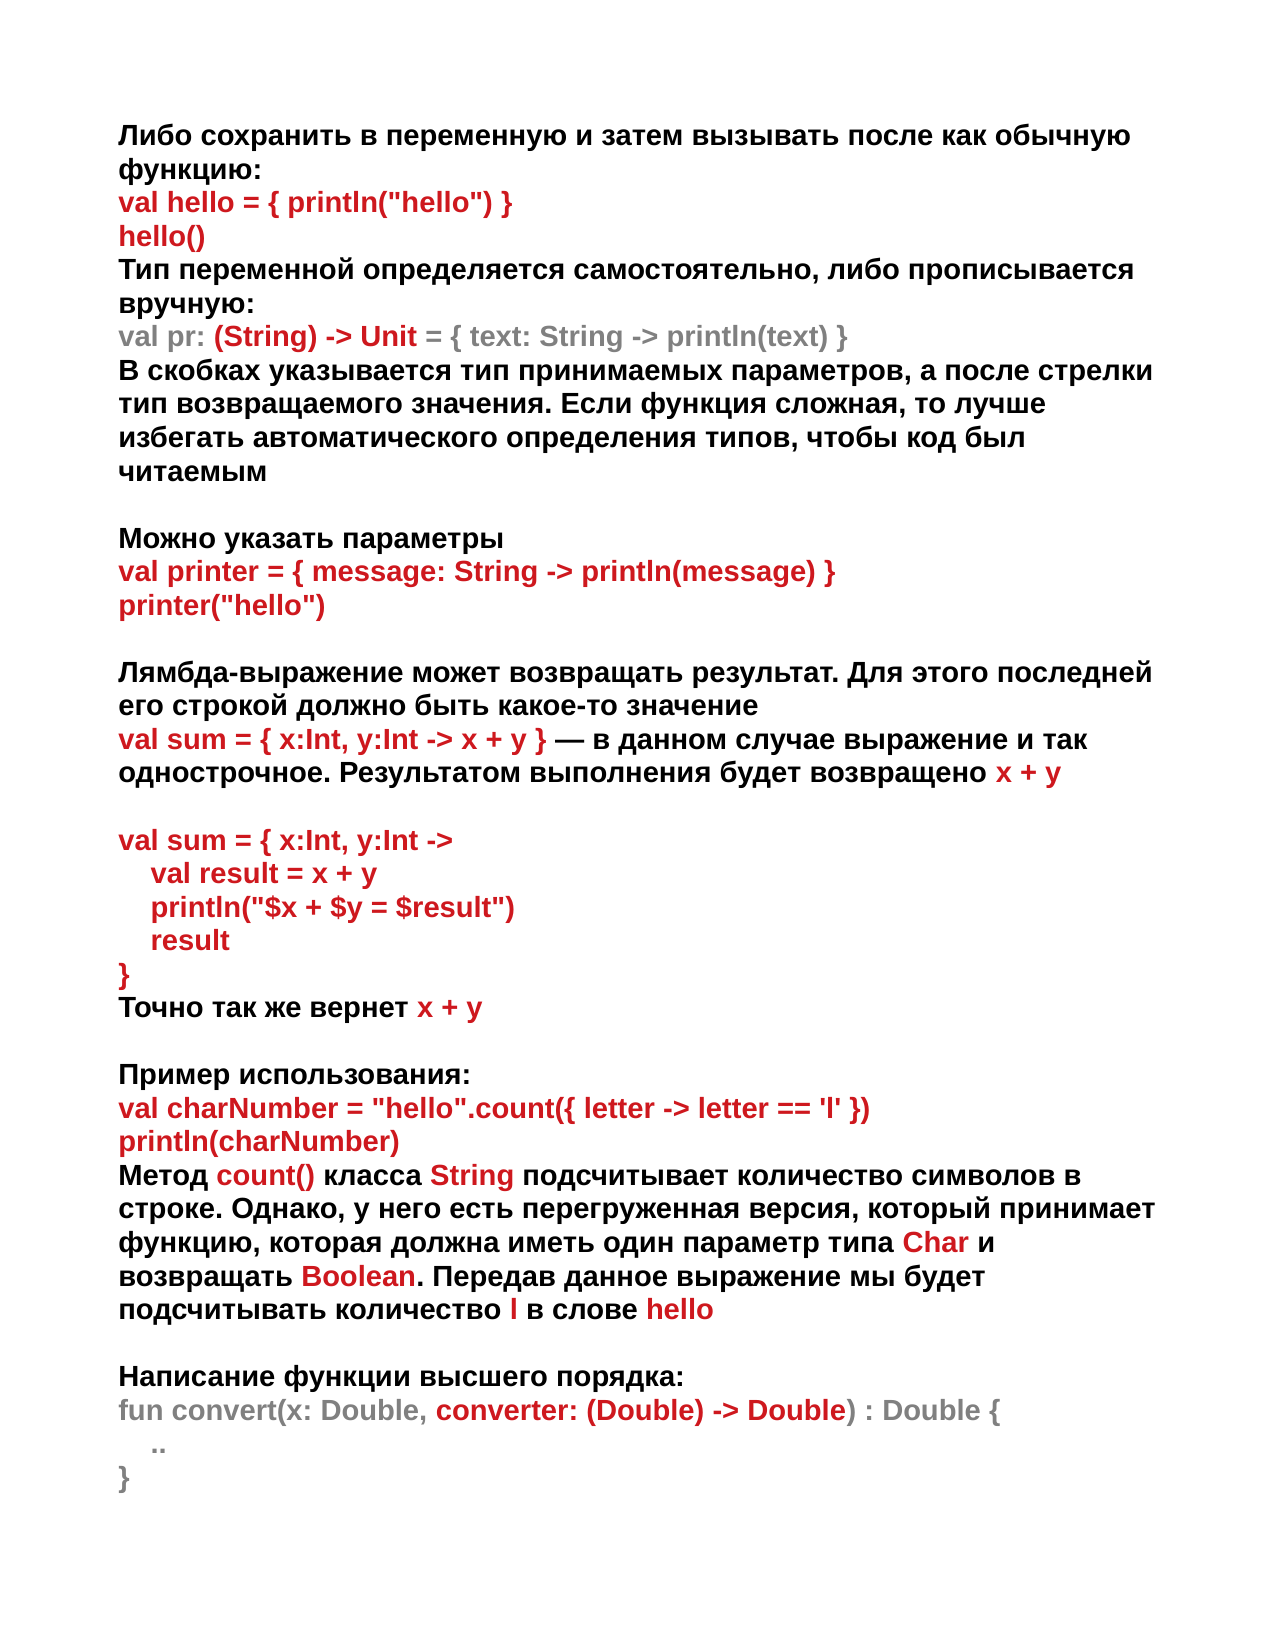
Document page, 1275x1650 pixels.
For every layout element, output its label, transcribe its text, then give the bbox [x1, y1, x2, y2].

text val pr: (String) -> Unit = { text: String -> println(text) } [118, 319, 1157, 353]
text Пример использования: [118, 1057, 1157, 1091]
text printer("hello") [118, 588, 1157, 621]
text Либо сохранить в переменную и затем вызывать после как обычную функцию: [118, 118, 1157, 185]
text println(charNumber) [118, 1124, 1157, 1158]
text Тип переменной определяется самостоятельно, либо прописывается вручную: [118, 252, 1157, 319]
text Написание функции высшего порядка: [118, 1359, 1157, 1393]
text } [118, 957, 1157, 990]
text hello() [118, 219, 1157, 252]
text println("$x + $y = $result") [118, 889, 1157, 923]
text val result = x + y [118, 856, 1157, 889]
text Метод count() класса String подсчитывает количество символов в строке. Однако, у него есть перегруженная версия, который принимает функцию, которая должна иметь один параметр типа Char и возвращать Boolean. Передав данное выражение мы будет подсчитывать количество l в слове hello [118, 1158, 1157, 1326]
text Можно указать параметры [118, 521, 1157, 554]
text } [118, 1460, 1157, 1493]
text val charNumber = "hello".count({ letter -> letter == 'l' }) [118, 1091, 1157, 1124]
text val sum = { x:Int, y:Int -> [118, 822, 1157, 856]
text result [118, 923, 1157, 957]
text Лямбда-выражение может возвращать результат. Для этого последней его строкой должно быть какое-то значение [118, 655, 1157, 722]
text fun convert(x: Double, converter: (Double) -> Double) : Double { [118, 1393, 1157, 1426]
text val sum = { x:Int, y:Int -> x + y } — в данном случае выражение и так однострочное. Результатом выполнения будет возвращено x + y [118, 722, 1157, 789]
text val printer = { message: String -> println(message) } [118, 554, 1157, 588]
text val hello = { println("hello") } [118, 185, 1157, 219]
text В скобках указывается тип принимаемых параметров, а после стрелки тип возвращаемого значения. Если функция сложная, то лучше избегать автоматического определения типов, чтобы код был читаемым [118, 353, 1157, 487]
text Точно так же вернет x + y [118, 990, 1157, 1024]
text .. [118, 1426, 1157, 1460]
